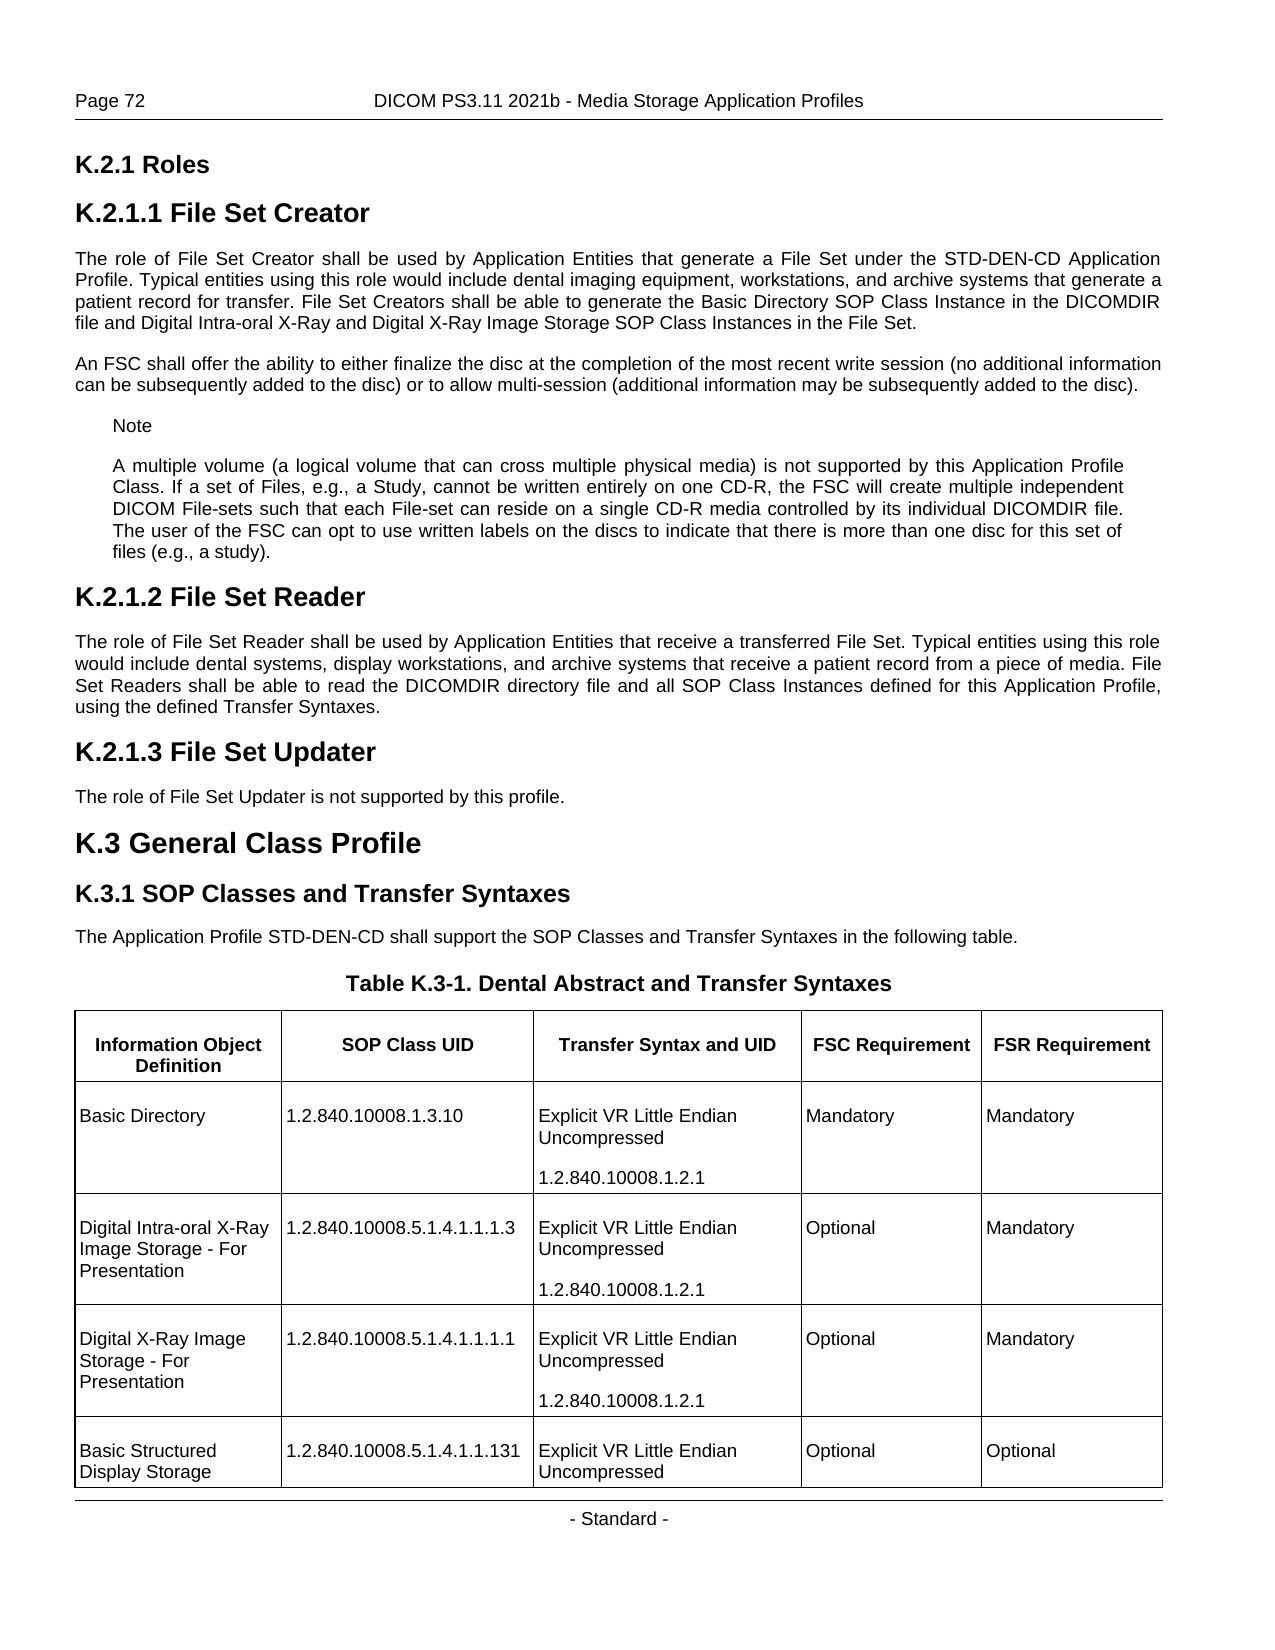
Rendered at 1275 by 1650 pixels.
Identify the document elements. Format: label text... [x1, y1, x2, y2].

table_cell Explicit VR Little Endian Uncompressed [534, 1417, 801, 1487]
table_cell Mandatory [982, 1082, 1162, 1193]
text K.3 General Class Profile [75, 827, 1162, 860]
table_header Information Object Definition [76, 1011, 281, 1081]
text K.2.1.1 File Set Creator [75, 197, 1162, 229]
table_header SOP Class UID [282, 1011, 533, 1081]
text The role of File Set Creator shall be used by Application Entities that generate a File Set under the STD-DEN-CD Application Profile. Typical entities using this role would include dental imaging equipment, workstations, and archive systems that generate a patient record for transfer. File Set Creators shall be able to generate the Basic Directory SOP Class Instance in the DICOMDIR file and Digital Intra-oral X-Ray and Digital X-Ray Image Storage SOP Class Instances in the File Set. [75, 247, 1162, 334]
table_cell Digital X-Ray Image Storage - For Presentation [76, 1305, 281, 1416]
table_cell 1.2.840.10008.5.1.4.1.1.131 [282, 1417, 533, 1487]
text K.3.1 SOP Classes and Transfer Syntaxes [75, 879, 1162, 908]
table_cell Basic Structured Display Storage [76, 1417, 281, 1487]
text The role of File Set Reader shall be used by Application Entities that receive a transferred File Set. Typical entities using this role would include dental systems, display workstations, and archive systems that receive a patient record from a piece of media. File Set Readers shall be able to read the DICOMDIR directory file and all SOP Class Instances defined for this Application Profile, using the defined Transfer Syntaxes. [75, 631, 1162, 717]
table_cell Optional [802, 1194, 981, 1304]
table_cell Digital Intra-oral X-Ray Image Storage - For Presentation [76, 1194, 281, 1304]
text An FSC shall offer the ability to either finalize the disc at the completion of the most recent write session (no additional information can be subsequently added to the disc) or to allow multi-session (additional information may be subsequently added to the disc). [75, 352, 1162, 396]
text Note [112, 414, 1125, 436]
table_cell 1.2.840.10008.5.1.4.1.1.1.1 [282, 1305, 533, 1416]
table_cell Mandatory [982, 1194, 1162, 1304]
text The Application Profile STD-DEN-CD shall support the SOP Classes and Transfer Syntaxes in the following table. [75, 926, 1162, 948]
table_cell Mandatory [802, 1082, 981, 1193]
table_header Transfer Syntax and UID [534, 1011, 801, 1081]
table_cell Explicit VR Little Endian Uncompressed 1.2.840.10008.1.2.1 [534, 1305, 801, 1416]
text A multiple volume (a logical volume that can cross multiple physical media) is not supported by this Application Profile Class. If a set of Files, e.g., a Study, cannot be written entirely on one CD-R, the FSC will create multiple independent DICOM File-sets such that each File-set can reside on a single CD-R media controlled by its individual DICOMDIR file. The user of the FSC can opt to use written labels on the discs to indicate that there is more than one disc for this set of files (e.g., a study). [112, 455, 1125, 562]
table_cell Optional [982, 1417, 1162, 1487]
table_header FSC Requirement [802, 1011, 981, 1081]
table_cell Optional [802, 1305, 981, 1416]
table_cell Basic Directory [76, 1082, 281, 1193]
table_cell Optional [802, 1417, 981, 1487]
text Table K.3-1. Dental Abstract and Transfer Syntaxes [75, 970, 1162, 996]
table_cell Explicit VR Little Endian Uncompressed 1.2.840.10008.1.2.1 [534, 1082, 801, 1193]
table_cell 1.2.840.10008.5.1.4.1.1.1.3 [282, 1194, 533, 1304]
text K.2.1 Roles [75, 150, 1162, 179]
text K.2.1.2 File Set Reader [75, 581, 1162, 612]
table_cell 1.2.840.10008.1.3.10 [282, 1082, 533, 1193]
table_cell Mandatory [982, 1305, 1162, 1416]
text The role of File Set Updater is not supported by this profile. [75, 786, 1162, 808]
table_header FSR Requirement [982, 1011, 1162, 1081]
table_cell Explicit VR Little Endian Uncompressed 1.2.840.10008.1.2.1 [534, 1194, 801, 1304]
text K.2.1.3 File Set Updater [75, 736, 1162, 767]
